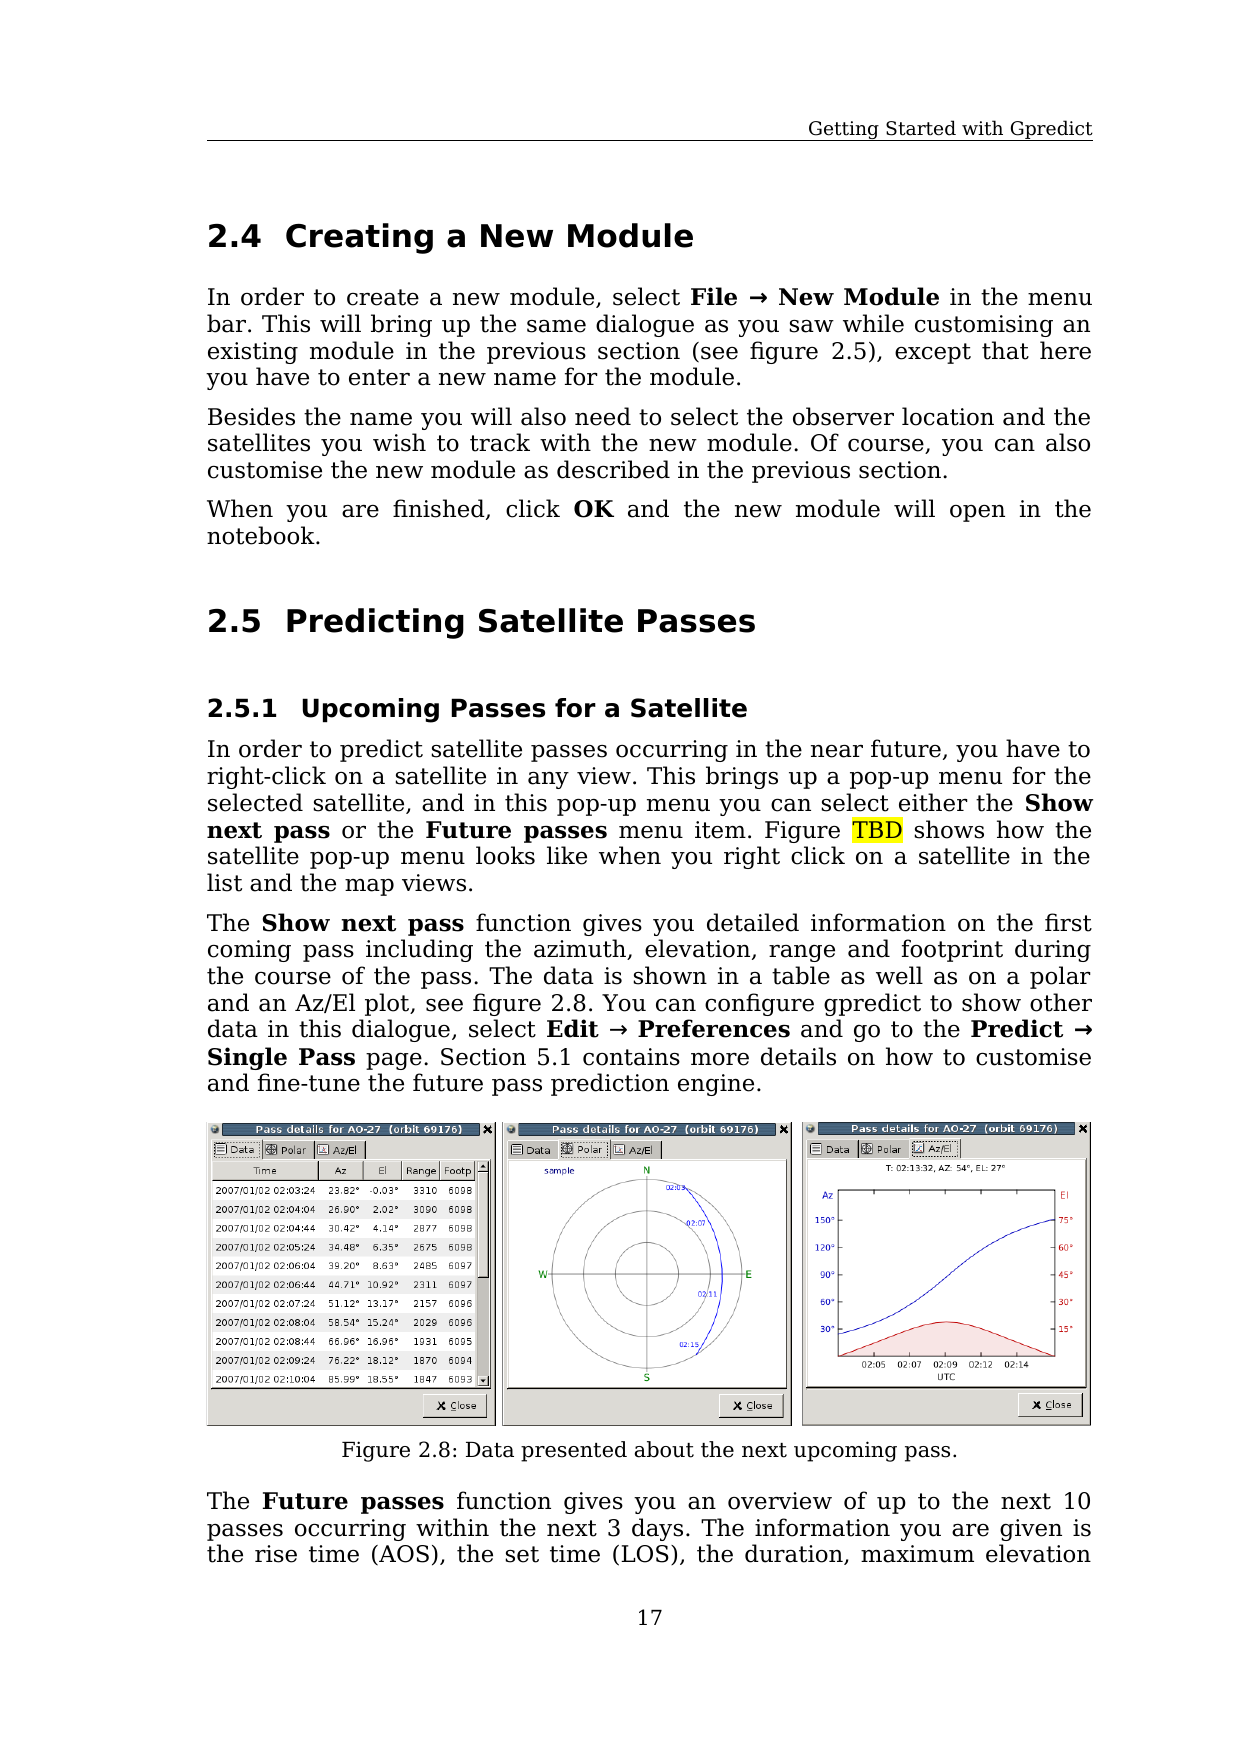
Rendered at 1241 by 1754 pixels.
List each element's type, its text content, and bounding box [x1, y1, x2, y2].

text The Show next pass function gives you detailed information on the first coming pass including the azimuth, elevation, range and footprint during the course of the pass. The data is shown in a table as well as on a polar and an Az/El plot, see figure 2.8. You can configure gpredict to show other data in this dialogue, select Edit → Preferences and go to the Predict → Single Pass page. Section 5.1 contains more details on how to customise and fine-tune the future pass prediction engine. [207, 909, 1093, 1097]
text Besides the name you will also need to select the observer location and the satellites you wish to track with the new module. Of course, you can also customise the new module as described in the previous section. [207, 404, 1093, 484]
text When you are finished, click OK and the new module will open in the notebook. [207, 496, 1093, 550]
subtitle Upcoming Passes for a Satellite [207, 694, 1093, 724]
subtitle Creating a New Module [207, 218, 1093, 255]
text The Future passes function gives you an overview of up to the next 10 passes occurring within the next 3 days. The information you are given is the rise time (AOS), the set time (LOS), the duration, maximum elevation [207, 1462, 1093, 1568]
text [207, 1109, 1093, 1122]
text In order to create a new module, select File → New Module in the menu bar. This will bring up the same dialogue as you saw while customising an existing module in the previous section (see figure 2.5), except that here you have to enter a new name for the module. [207, 284, 1093, 391]
subtitle Predicting Satellite Passes [207, 604, 1093, 640]
text In order to predict satellite passes occurring in the near future, you have to right-click on a satellite in any view. This brings up a pop-up menu for the selected satellite, and in this pop-up menu you can select either the Show next pass or the Future passes menu item. Figure TBD shows how the satellite pop-up menu looks like when you right click on a satellite in the list and the map views. [207, 736, 1093, 897]
picture [206, 1122, 1093, 1426]
text Figure 2.8: Data presented about the next upcoming pass. [207, 1426, 1093, 1462]
